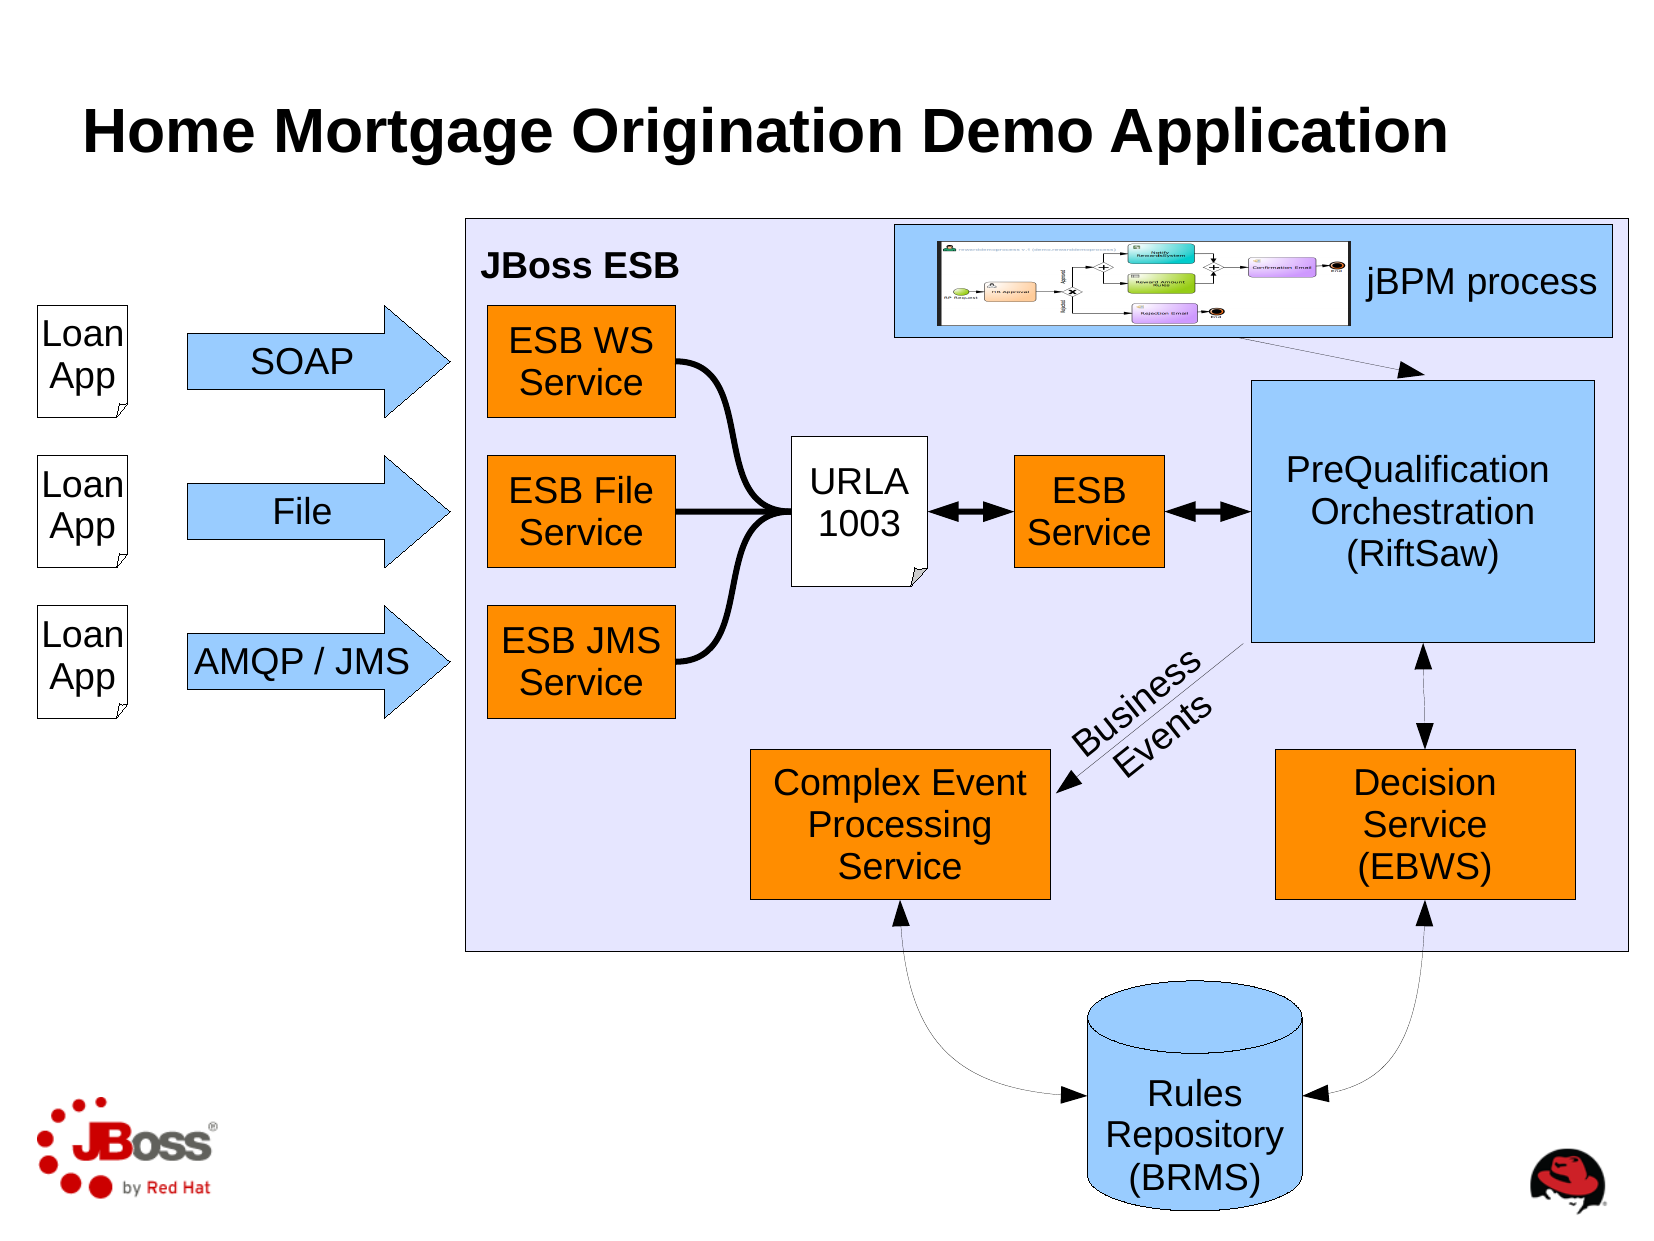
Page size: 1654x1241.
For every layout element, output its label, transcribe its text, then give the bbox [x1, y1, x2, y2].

text_box ESB JMS Service [487, 605, 676, 719]
text_box Rules Repository (BRMS) [1087, 980, 1303, 1211]
picture [1529, 1146, 1613, 1224]
picture [37, 1097, 219, 1201]
text_box Loan App [37, 605, 128, 719]
text_box AMQP / JMS [187, 605, 451, 719]
text_box File [187, 455, 451, 568]
text_box Loan App [37, 455, 128, 568]
picture [937, 241, 1351, 326]
text_box SOAP [187, 305, 451, 418]
text_box jBPM process [894, 224, 1613, 338]
text_box Complex Event Processing Service [750, 749, 1051, 900]
text_box ESB WS Service [487, 305, 676, 418]
text_box URLA 1003 [791, 436, 928, 587]
text_box JBoss ESB [465, 218, 1629, 952]
text_box ESB Service [1014, 455, 1165, 568]
text_box Decision Service (EBWS) [1275, 749, 1576, 900]
text_box ESB File Service [487, 455, 676, 568]
text_box PreQualification Orchestration (RiftSaw) [1251, 380, 1595, 643]
text_box Loan App [37, 305, 128, 418]
title Home Mortgage Origination Demo Application [82, 37, 1571, 226]
